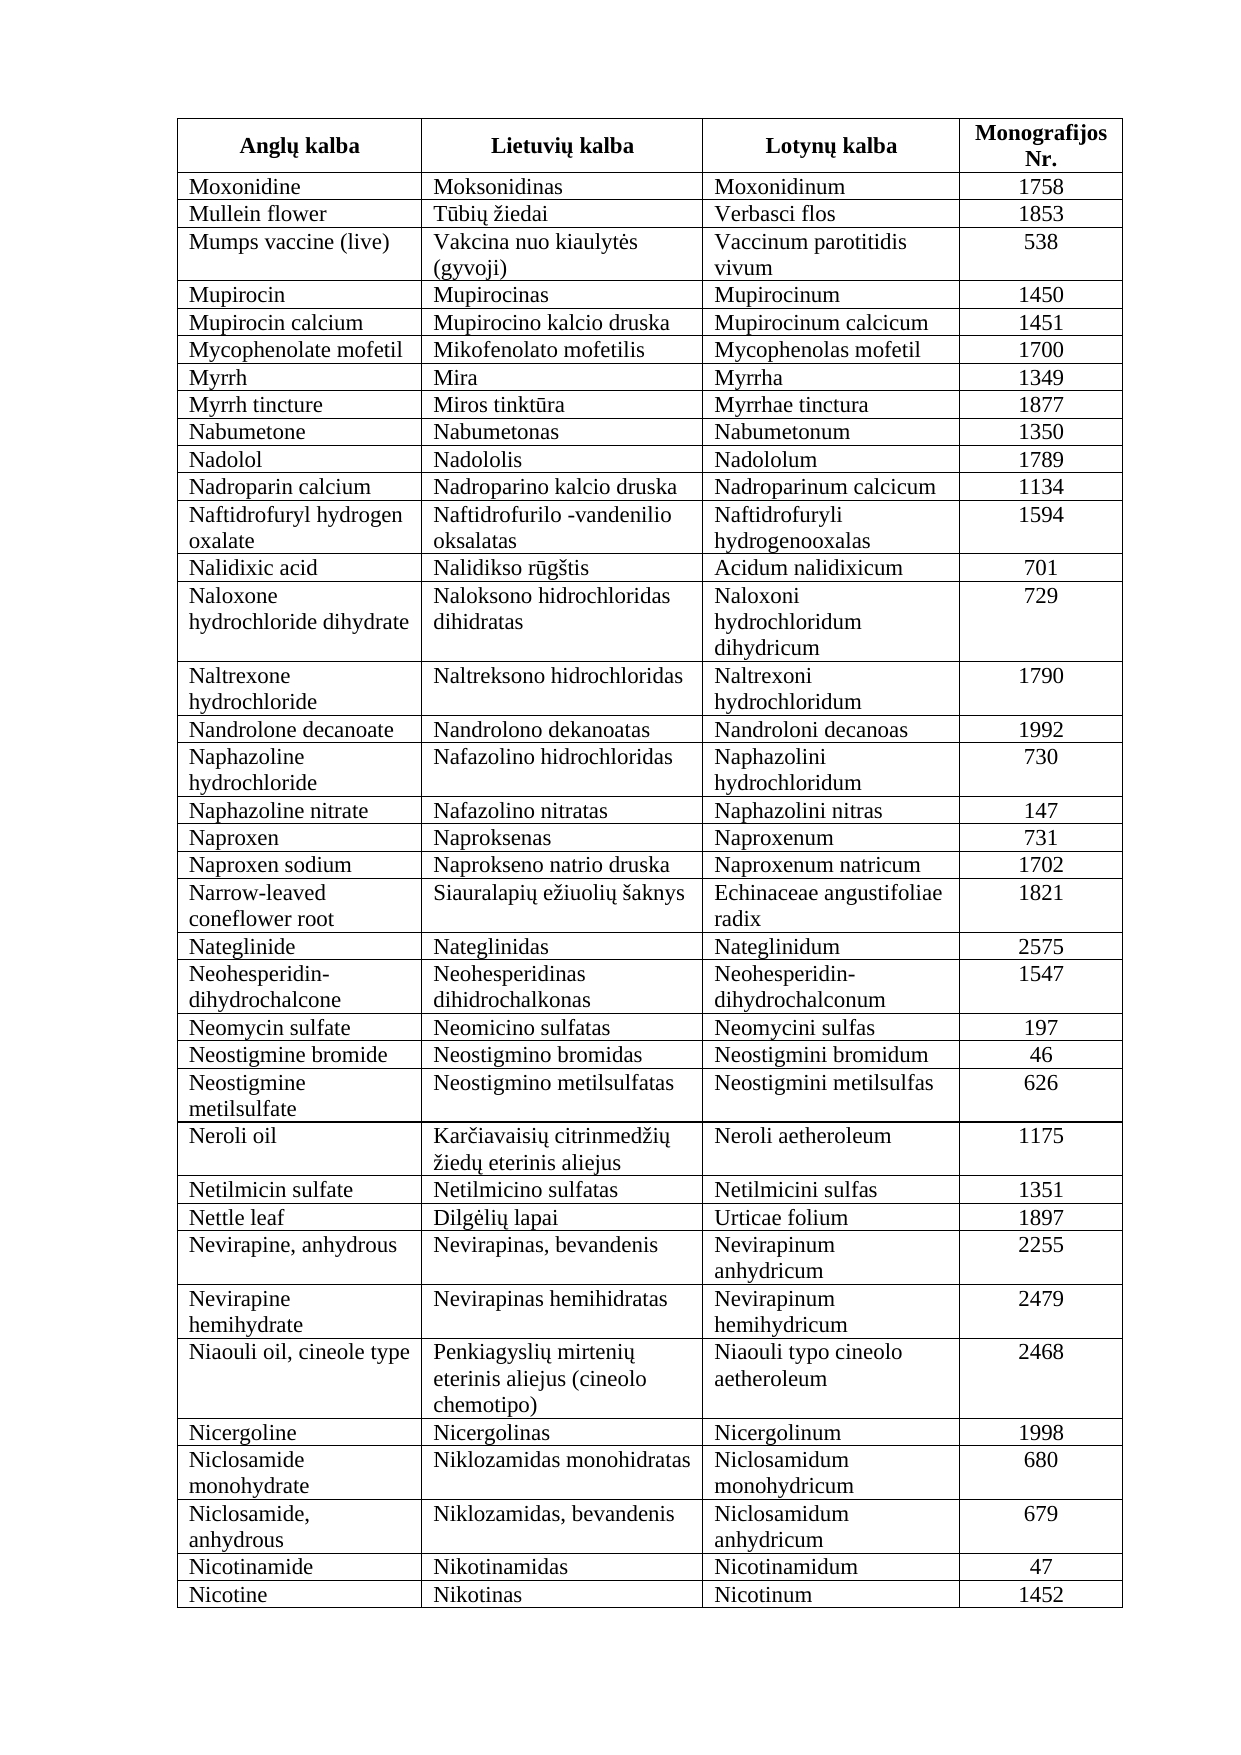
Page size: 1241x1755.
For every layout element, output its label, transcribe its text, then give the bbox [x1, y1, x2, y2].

table_cell Naloksono hidrochloridas dihidratas [422, 582, 702, 661]
table_cell Myrrhae tinctura [703, 391, 959, 417]
table_cell Moxonidine [178, 173, 421, 199]
table_cell Urticae folium [703, 1204, 959, 1230]
table_cell Moxonidinum [703, 173, 959, 199]
table_cell Nevirapinum hemihydricum [703, 1285, 959, 1337]
table_cell Nandroloni decanoas [703, 716, 959, 742]
table_cell Mira [422, 364, 702, 390]
table_cell 1853 [960, 200, 1122, 227]
table_cell Neostigmino bromidas [422, 1041, 702, 1068]
table_cell Netilmicini sulfas [703, 1176, 959, 1202]
table_cell Nevirapinum anhydricum [703, 1231, 959, 1284]
table_cell Neomycin sulfate [178, 1014, 421, 1040]
table_cell Neohesperidin-dihydrochalconum [703, 960, 959, 1013]
table_cell Nicotine [178, 1581, 421, 1607]
table_cell Narrow-leaved coneflower root [178, 879, 421, 932]
table_cell Nadololum [703, 446, 959, 472]
table_cell Naloxone hydrochloride dihydrate [178, 582, 421, 661]
table_cell Naproxen [178, 824, 421, 851]
table_cell Neostigmini bromidum [703, 1041, 959, 1068]
table_cell Nadroparinum calcicum [703, 473, 959, 499]
table_cell 1351 [960, 1176, 1122, 1202]
table_cell Verbasci flos [703, 200, 959, 227]
table_cell 731 [960, 824, 1122, 851]
table_cell Mullein flower [178, 200, 421, 227]
table_cell Naltrexone hydrochloride [178, 662, 421, 714]
table_cell Nateglinidum [703, 933, 959, 959]
table_header Monografijos Nr. [960, 119, 1122, 172]
table_cell Karčiavaisių citrinmedžių žiedų eterinis aliejus [422, 1123, 702, 1175]
table_cell Mycophenolate mofetil [178, 336, 421, 363]
table_cell Mupirocino kalcio druska [422, 309, 702, 335]
table_cell Niclosamidum monohydricum [703, 1446, 959, 1499]
table_cell Naproxenum natricum [703, 852, 959, 878]
table_cell Nateglinidas [422, 933, 702, 959]
table_cell Neostigmine metilsulfate [178, 1069, 421, 1121]
table_cell Niklozamidas monohidratas [422, 1446, 702, 1499]
table_cell Nevirapinas, bevandenis [422, 1231, 702, 1284]
table_cell Neostigmini metilsulfas [703, 1069, 959, 1121]
table_cell Neroli oil [178, 1123, 421, 1175]
table_cell Nalidikso rūgštis [422, 554, 702, 581]
table_cell Naftidrofurilo -vandenilio oksalatas [422, 501, 702, 553]
table_cell 1547 [960, 960, 1122, 1013]
table_cell Siauralapių ežiuolių šaknys [422, 879, 702, 932]
table_cell Neohesperidinas dihidrochalkonas [422, 960, 702, 1013]
table_cell 538 [960, 228, 1122, 280]
table_cell Nandrolone decanoate [178, 716, 421, 742]
table_cell Mupirocinum calcicum [703, 309, 959, 335]
table_header Anglų kalba [178, 119, 421, 172]
table_cell Naltreksono hidrochloridas [422, 662, 702, 714]
table_cell Niclosamide, anhydrous [178, 1500, 421, 1552]
table_cell 1702 [960, 852, 1122, 878]
table_cell 1452 [960, 1581, 1122, 1607]
table_cell Nandrolono dekanoatas [422, 716, 702, 742]
table_cell Nettle leaf [178, 1204, 421, 1230]
table_cell 47 [960, 1554, 1122, 1580]
table_cell Nadololis [422, 446, 702, 472]
table_cell Echinaceae angustifoliae radix [703, 879, 959, 932]
table_cell 1821 [960, 879, 1122, 932]
table_cell Nevirapine, anhydrous [178, 1231, 421, 1284]
table_cell Dilgėlių lapai [422, 1204, 702, 1230]
table_cell Nicotinum [703, 1581, 959, 1607]
table_cell 1897 [960, 1204, 1122, 1230]
table_cell Naphazolini nitras [703, 797, 959, 823]
table_cell 147 [960, 797, 1122, 823]
table_cell Nevirapine hemihydrate [178, 1285, 421, 1337]
table_cell Acidum nalidixicum [703, 554, 959, 581]
table_cell Naphazoline nitrate [178, 797, 421, 823]
table_cell Neostigmino metilsulfatas [422, 1069, 702, 1121]
table_cell Niklozamidas, bevandenis [422, 1500, 702, 1552]
table_cell Naphazolini hydrochloridum [703, 743, 959, 796]
table_cell Naltrexoni hydrochloridum [703, 662, 959, 714]
table_cell Myrrh [178, 364, 421, 390]
table_cell 626 [960, 1069, 1122, 1121]
table_cell 2479 [960, 1285, 1122, 1337]
table_cell Naproksenas [422, 824, 702, 851]
table_cell 2575 [960, 933, 1122, 959]
table_cell 1998 [960, 1419, 1122, 1445]
table_cell Nalidixic acid [178, 554, 421, 581]
table_cell 1594 [960, 501, 1122, 553]
table_cell 1134 [960, 473, 1122, 499]
table_cell Nabumetone [178, 419, 421, 445]
table_cell 2468 [960, 1339, 1122, 1417]
table_cell 1349 [960, 364, 1122, 390]
table_cell Nevirapinas hemihidratas [422, 1285, 702, 1337]
table_cell Mupirocinas [422, 281, 702, 308]
table_cell 1451 [960, 309, 1122, 335]
table_cell 1700 [960, 336, 1122, 363]
table_cell Nicergolinum [703, 1419, 959, 1445]
table_cell Naftidrofuryl hydrogen oxalate [178, 501, 421, 553]
table_cell 1992 [960, 716, 1122, 742]
table_cell Mupirocin calcium [178, 309, 421, 335]
table_cell 730 [960, 743, 1122, 796]
table_cell Nikotinas [422, 1581, 702, 1607]
table_cell Nicotinamide [178, 1554, 421, 1580]
table_cell 46 [960, 1041, 1122, 1068]
table_cell Miros tinktūra [422, 391, 702, 417]
table_cell Naphazoline hydrochloride [178, 743, 421, 796]
table_cell Neostigmine bromide [178, 1041, 421, 1068]
table_cell Nadroparino kalcio druska [422, 473, 702, 499]
table_cell Netilmicin sulfate [178, 1176, 421, 1202]
table_cell Naproxenum [703, 824, 959, 851]
table_cell Tūbių žiedai [422, 200, 702, 227]
table_cell Netilmicino sulfatas [422, 1176, 702, 1202]
table_cell Niclosamide monohydrate [178, 1446, 421, 1499]
table_cell Mycophenolas mofetil [703, 336, 959, 363]
table_cell 680 [960, 1446, 1122, 1499]
table_cell Myrrha [703, 364, 959, 390]
table_cell Nicergolinas [422, 1419, 702, 1445]
table_cell Mumps vaccine (live) [178, 228, 421, 280]
table_cell Naftidrofuryli hydrogenooxalas [703, 501, 959, 553]
table_cell Niaouli typo cineolo aetheroleum [703, 1339, 959, 1417]
table_cell 1790 [960, 662, 1122, 714]
table_cell Mupirocinum [703, 281, 959, 308]
table_cell 1175 [960, 1123, 1122, 1175]
table_cell Nabumetonum [703, 419, 959, 445]
table_cell Vakcina nuo kiaulytės (gyvoji) [422, 228, 702, 280]
table_cell Neomycini sulfas [703, 1014, 959, 1040]
table_cell 1789 [960, 446, 1122, 472]
table_cell Nafazolino nitratas [422, 797, 702, 823]
table_cell 679 [960, 1500, 1122, 1552]
table_cell 2255 [960, 1231, 1122, 1284]
table_cell 197 [960, 1014, 1122, 1040]
table_cell Moksonidinas [422, 173, 702, 199]
table_cell Niaouli oil, cineole type [178, 1339, 421, 1417]
table_cell Mikofenolato mofetilis [422, 336, 702, 363]
table_cell 1350 [960, 419, 1122, 445]
table_cell Nicotinamidum [703, 1554, 959, 1580]
table_cell 1450 [960, 281, 1122, 308]
table_cell Nafazolino hidrochloridas [422, 743, 702, 796]
table_cell Nadolol [178, 446, 421, 472]
table_cell Mupirocin [178, 281, 421, 308]
table_cell 1758 [960, 173, 1122, 199]
table_cell Neomicino sulfatas [422, 1014, 702, 1040]
table_cell Penkiagyslių mirtenių eterinis aliejus (cineolo chemotipo) [422, 1339, 702, 1417]
table_cell Neroli aetheroleum [703, 1123, 959, 1175]
table_cell Naproxen sodium [178, 852, 421, 878]
table_cell Nicergoline [178, 1419, 421, 1445]
table_header Lotynų kalba [703, 119, 959, 172]
table_cell Neohesperidin-dihydrochalcone [178, 960, 421, 1013]
table_cell Niclosamidum anhydricum [703, 1500, 959, 1552]
table_cell Myrrh tincture [178, 391, 421, 417]
table_cell Naloxoni hydrochloridum dihydricum [703, 582, 959, 661]
table_cell 1877 [960, 391, 1122, 417]
table_cell Vaccinum parotitidis vivum [703, 228, 959, 280]
table_cell Nabumetonas [422, 419, 702, 445]
table_cell Naprokseno natrio druska [422, 852, 702, 878]
table_cell Nateglinide [178, 933, 421, 959]
table_cell Nikotinamidas [422, 1554, 702, 1580]
table_cell Nadroparin calcium [178, 473, 421, 499]
table_cell 701 [960, 554, 1122, 581]
table_cell 729 [960, 582, 1122, 661]
table_header Lietuvių kalba [422, 119, 702, 172]
